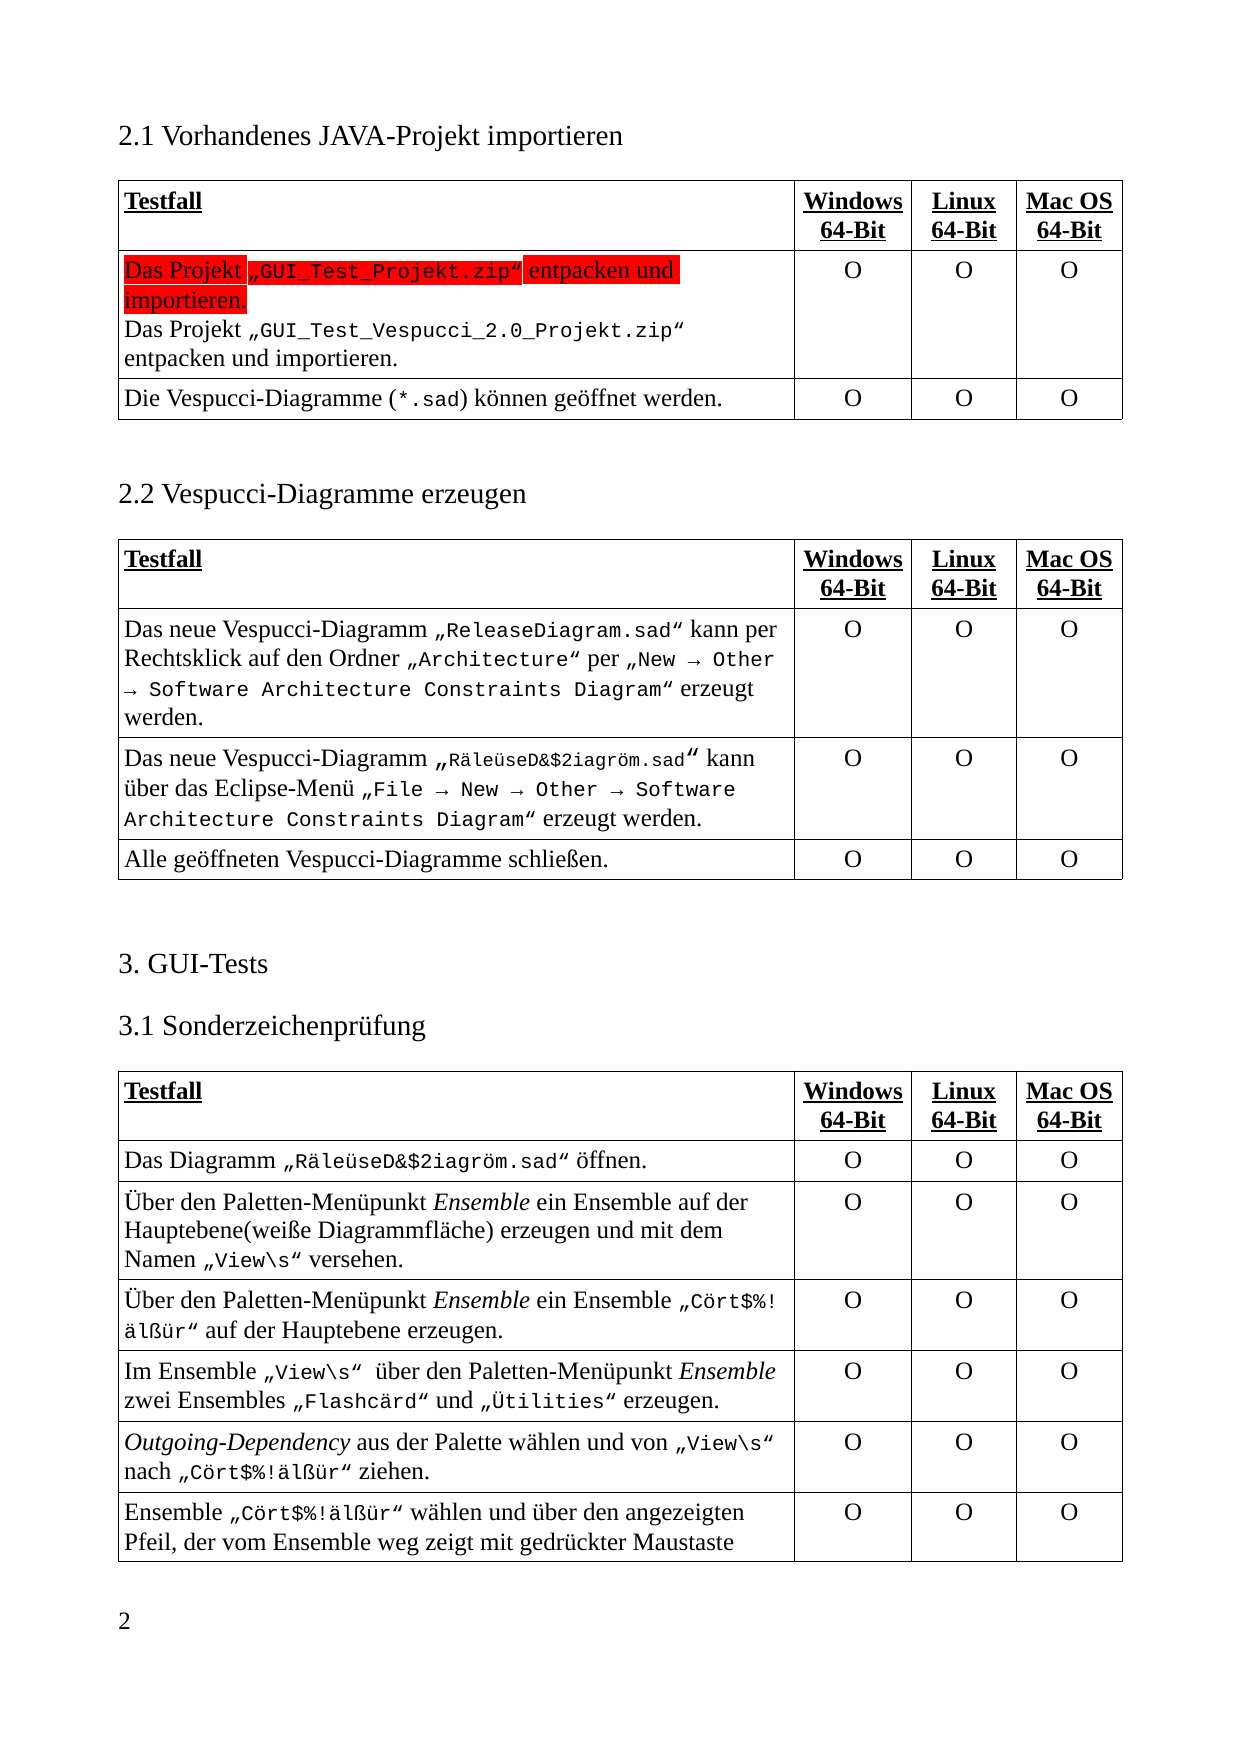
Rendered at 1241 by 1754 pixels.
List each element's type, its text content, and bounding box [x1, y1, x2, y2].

table_cell O [1017, 379, 1122, 419]
table_cell O [795, 1351, 911, 1421]
text 2.1 Vorhandenes JAVA-Projekt importieren [118, 118, 1122, 152]
table_cell Alle geöffneten Vespucci-Diagramme schließen. [119, 840, 794, 879]
table_cell O [795, 1422, 911, 1492]
table_cell Ensemble „Cört$%!älßür“ wählen und über den angezeigten Pfeil, der vom Ensemble weg zeigt mit gedrückter Maustaste [119, 1493, 794, 1561]
table_cell O [1017, 1422, 1122, 1492]
table_cell Das neue Vespucci-Diagramm „RäleüseD&$2iagröm.sad“ kann über das Eclipse-Menü „File → New → Other → Software Architecture Constraints Diagram“ erzeugt werden. [119, 738, 794, 838]
table_cell Das Diagramm „RäleüseD&$2iagröm.sad“ öffnen. [119, 1141, 794, 1181]
table_cell Über den Paletten-Menüpunkt Ensemble ein Ensemble „Cört$%!älßür“ auf der Hauptebene erzeugen. [119, 1280, 794, 1350]
text 2.2 Vespucci-Diagramme erzeugen [118, 476, 1122, 510]
table_cell O [912, 840, 1016, 879]
table_cell O [795, 1141, 911, 1181]
table_cell O [795, 1182, 911, 1279]
table_cell O [1017, 840, 1122, 879]
table_cell Das Projekt „GUI_Test_Projekt.zip“ entpacken und importieren. Das Projekt „GUI_Test_Vespucci_2.0_Projekt.zip“ entpacken und importieren. [119, 251, 794, 378]
table_cell O [1017, 1182, 1122, 1279]
table_cell O [912, 1422, 1016, 1492]
table_header Linux 64-Bit [912, 540, 1016, 608]
table_header Mac OS 64-Bit [1017, 1072, 1122, 1139]
table_cell O [912, 379, 1016, 419]
table_header Windows 64-Bit [795, 181, 911, 249]
table_header Windows 64-Bit [795, 1072, 911, 1139]
table_cell O [912, 738, 1016, 838]
table_cell O [1017, 251, 1122, 378]
table_cell O [795, 379, 911, 419]
table_cell O [1017, 1280, 1122, 1350]
table_cell O [795, 738, 911, 838]
text 3.1 Sonderzeichenprüfung [118, 1008, 1122, 1042]
table_cell O [795, 840, 911, 879]
table_cell O [912, 609, 1016, 737]
table_header Testfall [119, 540, 794, 608]
table_header Mac OS 64-Bit [1017, 181, 1122, 249]
text 3. GUI-Tests [118, 946, 1122, 979]
table_cell O [912, 251, 1016, 378]
table_cell O [1017, 1351, 1122, 1421]
table_cell Über den Paletten-Menüpunkt Ensemble ein Ensemble auf der Hauptebene(weiße Diagrammfläche) erzeugen und mit dem Namen „View\s“ versehen. [119, 1182, 794, 1279]
table_cell O [1017, 1493, 1122, 1561]
table_cell O [912, 1493, 1016, 1561]
table_header Linux 64-Bit [912, 181, 1016, 249]
table_cell O [1017, 738, 1122, 838]
table_header Testfall [119, 1072, 794, 1139]
table_cell Die Vespucci-Diagramme (*.sad) können geöffnet werden. [119, 379, 794, 419]
table_cell O [1017, 1141, 1122, 1181]
table_cell O [912, 1351, 1016, 1421]
table_cell Im Ensemble „View\s“ über den Paletten-Menüpunkt Ensemble zwei Ensembles „Flashcärd“ und „Ütilities“ erzeugen. [119, 1351, 794, 1421]
table_cell O [795, 1280, 911, 1350]
table_cell O [795, 609, 911, 737]
table_header Testfall [119, 181, 794, 249]
table_cell O [795, 1493, 911, 1561]
table_header Linux 64-Bit [912, 1072, 1016, 1139]
table_cell O [912, 1182, 1016, 1279]
table_header Windows 64-Bit [795, 540, 911, 608]
table_cell Outgoing-Dependency aus der Palette wählen und von „View\s“ nach „Cört$%!älßür“ ziehen. [119, 1422, 794, 1492]
table_cell Das neue Vespucci-Diagramm „ReleaseDiagram.sad“ kann per Rechtsklick auf den Ordner „Architecture“ per „New → Other → Software Architecture Constraints Diagram“ erzeugt werden. [119, 609, 794, 737]
table_cell O [1017, 609, 1122, 737]
table_cell O [912, 1141, 1016, 1181]
table_cell O [795, 251, 911, 378]
table_cell O [912, 1280, 1016, 1350]
table_header Mac OS 64-Bit [1017, 540, 1122, 608]
